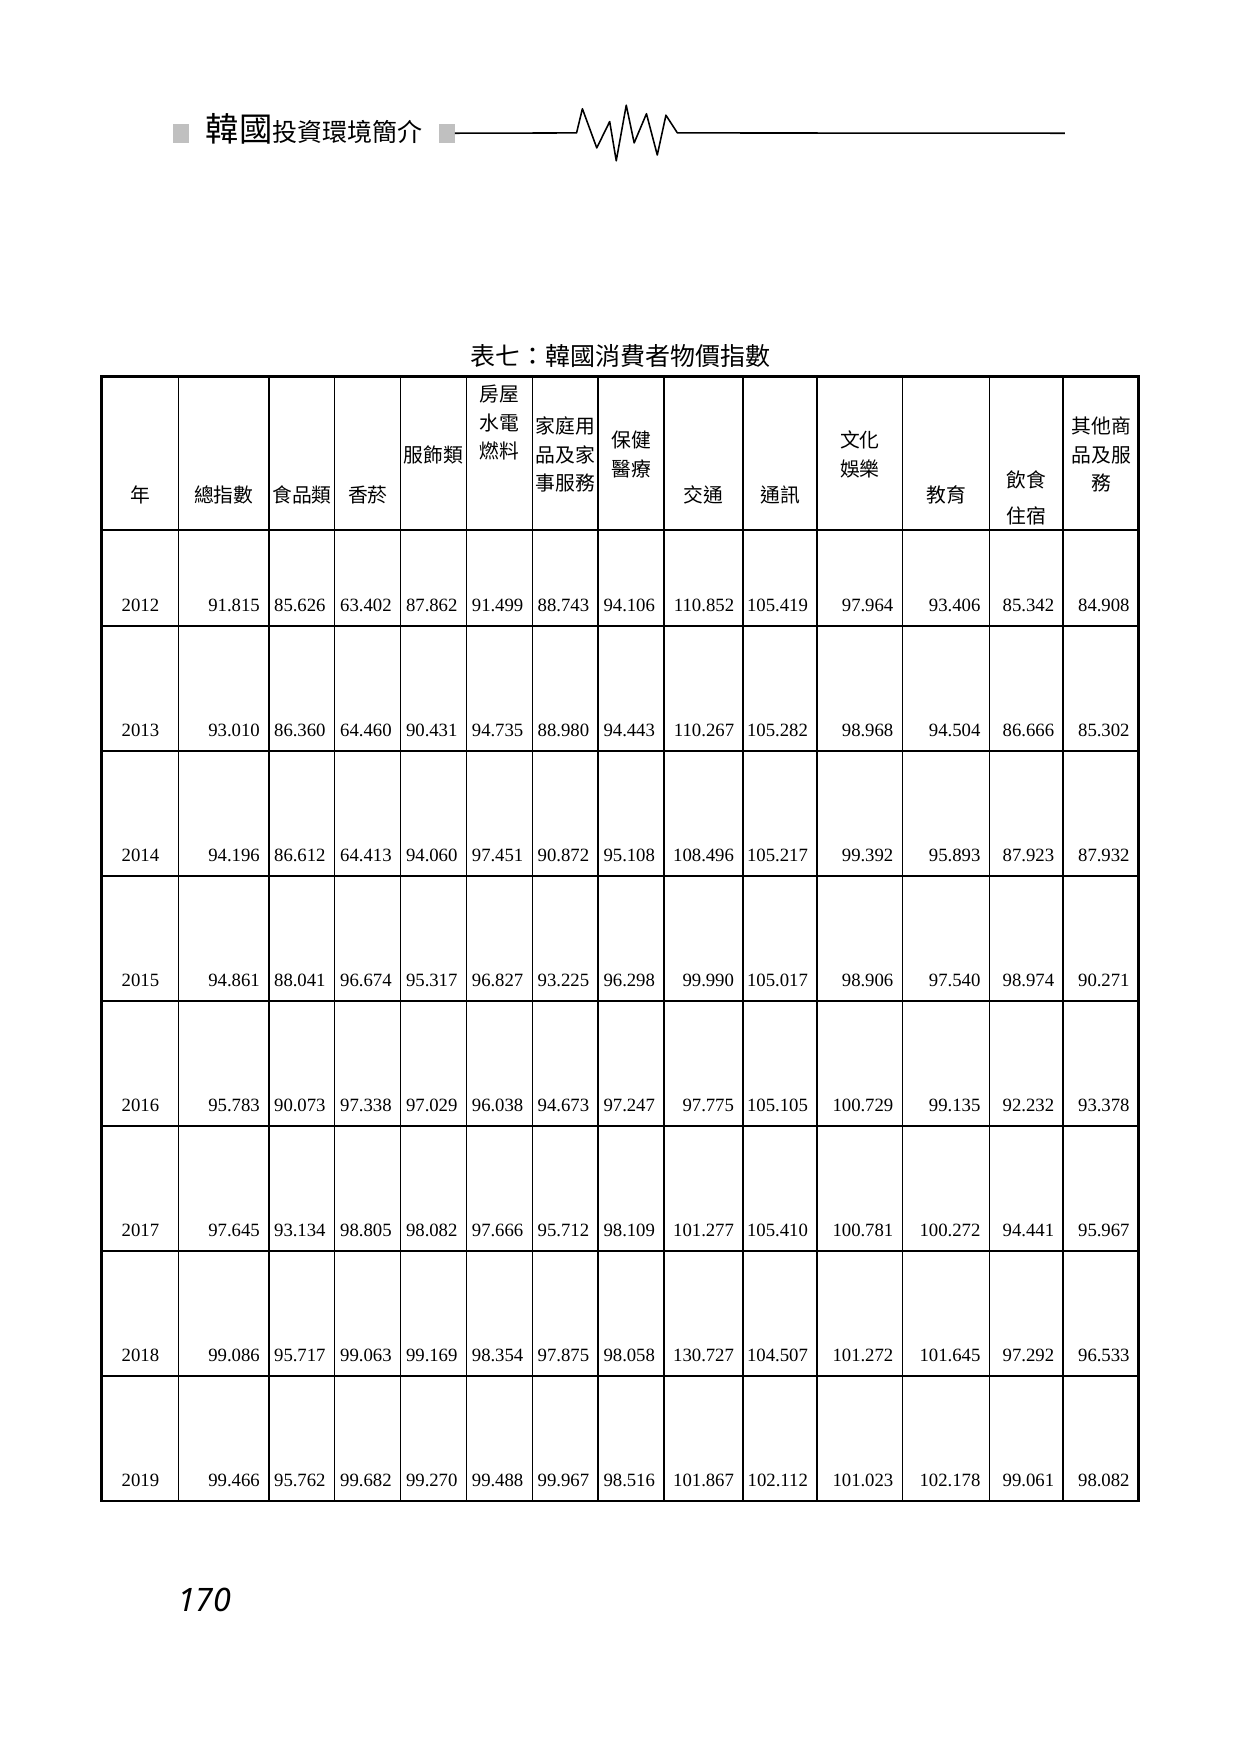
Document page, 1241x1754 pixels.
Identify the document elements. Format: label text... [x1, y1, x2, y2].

table_cell 101.277 [665, 1127, 742, 1250]
table_cell 96.533 [1064, 1252, 1137, 1375]
table_cell 99.135 [903, 1002, 989, 1125]
table_cell 95.712 [533, 1127, 597, 1250]
table_cell 97.964 [818, 531, 902, 625]
table_cell 86.360 [270, 627, 334, 750]
table_cell 94.673 [533, 1002, 597, 1125]
table_cell 93.010 [179, 627, 268, 750]
table_cell 90.073 [270, 1002, 334, 1125]
table_cell 130.727 [665, 1252, 742, 1375]
table_cell 99.466 [179, 1377, 268, 1500]
table_cell 87.862 [401, 531, 466, 625]
table_header 服飾類 [401, 378, 466, 529]
table_cell 85.626 [270, 531, 334, 625]
table_header 教育 [903, 378, 989, 529]
table_cell 90.271 [1064, 877, 1137, 1000]
table_cell 108.496 [665, 752, 742, 875]
table_cell 93.406 [903, 531, 989, 625]
table_header 食品類 [270, 378, 334, 529]
table_cell 94.735 [467, 627, 532, 750]
table_cell 99.990 [665, 877, 742, 1000]
table_cell 94.504 [903, 627, 989, 750]
table_cell 95.108 [599, 752, 663, 875]
table_cell 97.875 [533, 1252, 597, 1375]
table_header 其他商品及服務 [1064, 378, 1137, 529]
table_cell 96.674 [335, 877, 400, 1000]
table_cell 85.302 [1064, 627, 1137, 750]
table_cell 97.666 [467, 1127, 532, 1250]
table_cell 97.247 [599, 1002, 663, 1125]
table_cell 101.867 [665, 1377, 742, 1500]
table_cell 94.443 [599, 627, 663, 750]
table_cell 98.906 [818, 877, 902, 1000]
table_cell 97.451 [467, 752, 532, 875]
table_cell 104.507 [744, 1252, 816, 1375]
text 表七：韓國消費者物價指數 [177, 313, 1063, 375]
table_cell 98.109 [599, 1127, 663, 1250]
table_cell 98.974 [990, 877, 1062, 1000]
table_cell 2017 [103, 1127, 178, 1250]
table_cell 96.827 [467, 877, 532, 1000]
table_cell 94.861 [179, 877, 268, 1000]
table_cell 90.872 [533, 752, 597, 875]
table_cell 99.061 [990, 1377, 1062, 1500]
table_cell 96.298 [599, 877, 663, 1000]
table_cell 2019 [103, 1377, 178, 1500]
table_cell 90.431 [401, 627, 466, 750]
table_cell 99.488 [467, 1377, 532, 1500]
table_cell 88.743 [533, 531, 597, 625]
table_cell 94.441 [990, 1127, 1062, 1250]
table_cell 95.893 [903, 752, 989, 875]
table_cell 2013 [103, 627, 178, 750]
table_cell 100.729 [818, 1002, 902, 1125]
table_header 通訊 [744, 378, 816, 529]
table_cell 102.112 [744, 1377, 816, 1500]
table_cell 105.419 [744, 531, 816, 625]
table_cell 86.666 [990, 627, 1062, 750]
table_cell 95.967 [1064, 1127, 1137, 1250]
table_cell 105.105 [744, 1002, 816, 1125]
table_cell 97.292 [990, 1252, 1062, 1375]
table_cell 101.023 [818, 1377, 902, 1500]
table_cell 93.134 [270, 1127, 334, 1250]
table_cell 97.645 [179, 1127, 268, 1250]
table_cell 94.196 [179, 752, 268, 875]
table_cell 64.460 [335, 627, 400, 750]
table_header 總指數 [179, 378, 268, 529]
table_header 家庭用品及家事服務 [533, 378, 597, 529]
table_cell 110.852 [665, 531, 742, 625]
table_cell 94.060 [401, 752, 466, 875]
table_cell 86.612 [270, 752, 334, 875]
table_cell 100.272 [903, 1127, 989, 1250]
table_header 交通 [665, 378, 742, 529]
table_cell 88.980 [533, 627, 597, 750]
table_cell 105.017 [744, 877, 816, 1000]
table_cell 105.282 [744, 627, 816, 750]
table_cell 98.805 [335, 1127, 400, 1250]
table_cell 95.783 [179, 1002, 268, 1125]
table_cell 98.968 [818, 627, 902, 750]
table_cell 88.041 [270, 877, 334, 1000]
table_cell 92.232 [990, 1002, 1062, 1125]
table_cell 95.317 [401, 877, 466, 1000]
table_cell 2012 [103, 531, 178, 625]
table_header 房屋 水電 燃料 [467, 378, 532, 529]
table_cell 99.086 [179, 1252, 268, 1375]
table_cell 85.342 [990, 531, 1062, 625]
table_cell 100.781 [818, 1127, 902, 1250]
table_cell 105.217 [744, 752, 816, 875]
table_cell 94.106 [599, 531, 663, 625]
table_cell 99.169 [401, 1252, 466, 1375]
table_cell 98.516 [599, 1377, 663, 1500]
table_header 文化 娛樂 [818, 378, 902, 529]
table_cell 87.932 [1064, 752, 1137, 875]
table_cell 97.540 [903, 877, 989, 1000]
table_cell 2015 [103, 877, 178, 1000]
table_cell 95.717 [270, 1252, 334, 1375]
table_cell 110.267 [665, 627, 742, 750]
table_cell 2014 [103, 752, 178, 875]
table_cell 87.923 [990, 752, 1062, 875]
table_cell 91.499 [467, 531, 532, 625]
table_cell 102.178 [903, 1377, 989, 1500]
table_cell 97.775 [665, 1002, 742, 1125]
table_cell 96.038 [467, 1002, 532, 1125]
table_cell 97.029 [401, 1002, 466, 1125]
table_cell 98.082 [401, 1127, 466, 1250]
table_cell 101.645 [903, 1252, 989, 1375]
table_cell 95.762 [270, 1377, 334, 1500]
table_cell 99.063 [335, 1252, 400, 1375]
table_cell 99.967 [533, 1377, 597, 1500]
table_cell 93.378 [1064, 1002, 1137, 1125]
table_cell 93.225 [533, 877, 597, 1000]
table_header 香菸 [335, 378, 400, 529]
table_cell 91.815 [179, 531, 268, 625]
table_cell 64.413 [335, 752, 400, 875]
table_cell 2018 [103, 1252, 178, 1375]
table_header 年 [103, 378, 178, 529]
table_cell 2016 [103, 1002, 178, 1125]
table_header 保健 醫療 [599, 378, 663, 529]
table_cell 84.908 [1064, 531, 1137, 625]
table_cell 97.338 [335, 1002, 400, 1125]
table_cell 101.272 [818, 1252, 902, 1375]
table_cell 105.410 [744, 1127, 816, 1250]
table_cell 98.082 [1064, 1377, 1137, 1500]
table_cell 63.402 [335, 531, 400, 625]
table_cell 98.058 [599, 1252, 663, 1375]
table_cell 99.392 [818, 752, 902, 875]
table_cell 99.270 [401, 1377, 466, 1500]
table_header 飲食 住宿 [990, 378, 1062, 529]
table_cell 98.354 [467, 1252, 532, 1375]
table_cell 99.682 [335, 1377, 400, 1500]
